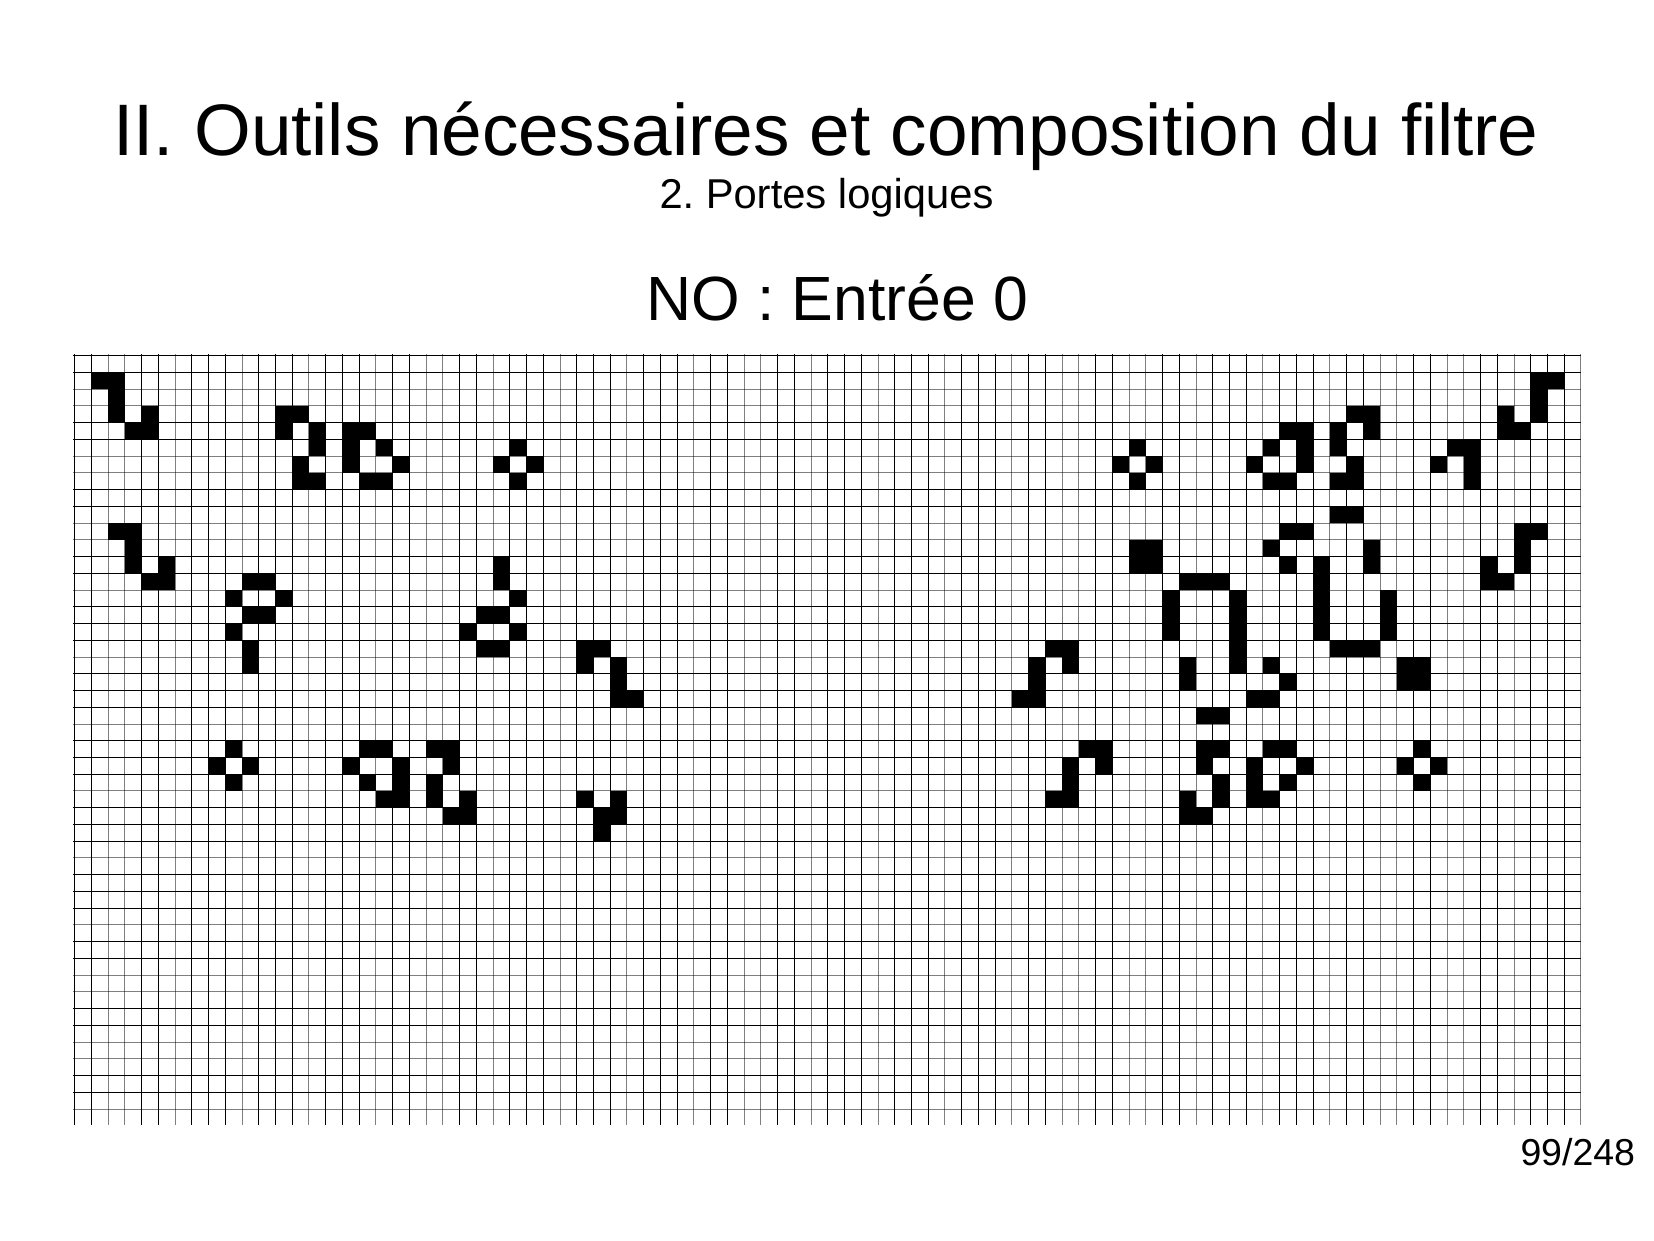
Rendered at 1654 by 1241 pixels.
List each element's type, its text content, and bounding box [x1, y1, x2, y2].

picture [73, 354, 1581, 1125]
text_box <number>/248 [1505, 1124, 1654, 1182]
text_box NO : Entrée 0 [631, 256, 1044, 342]
title II. Outils nécessaires et composition du filtre 2. Portes logiques [82, 49, 1571, 257]
